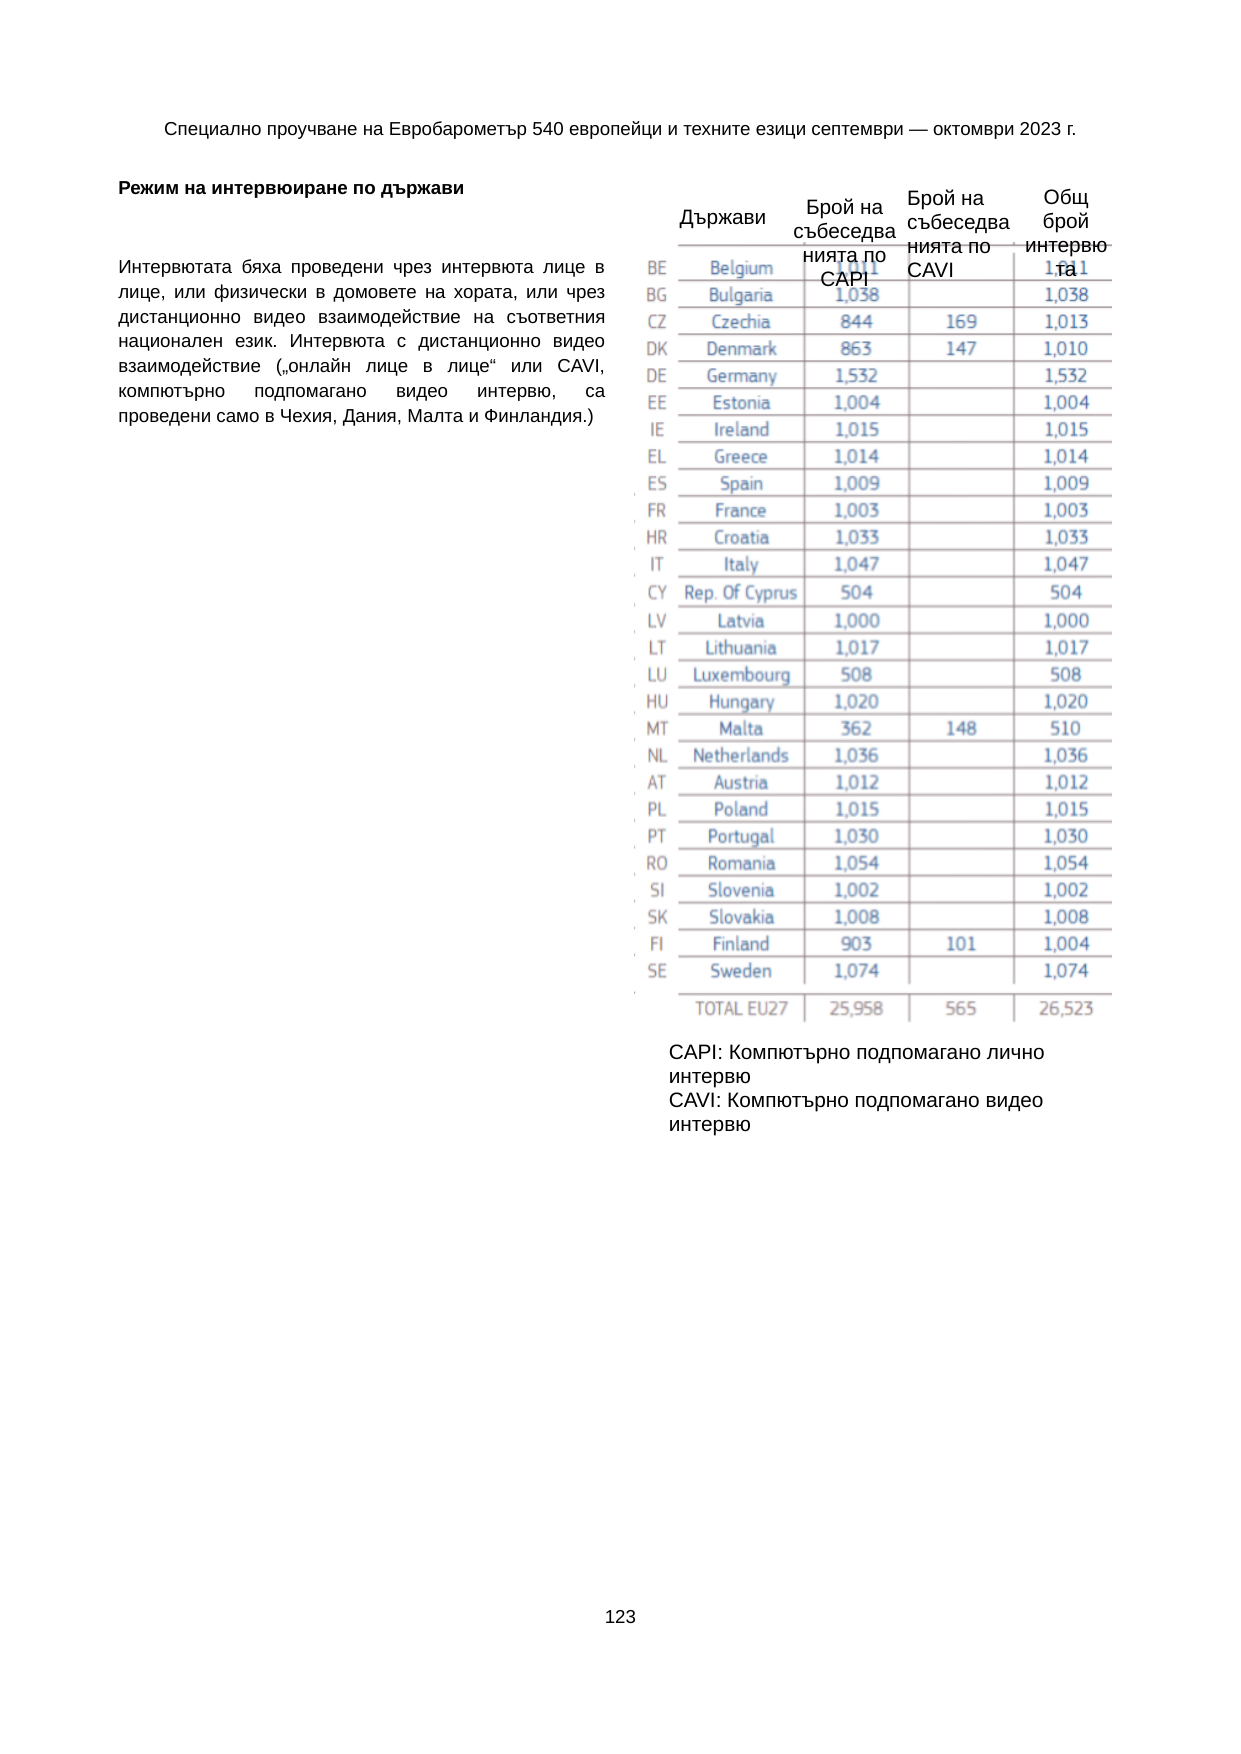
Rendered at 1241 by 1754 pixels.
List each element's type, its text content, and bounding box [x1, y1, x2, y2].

picture [1098, 242, 1104, 251]
picture [921, 242, 926, 250]
picture [634, 242, 1112, 1027]
text Интервютата бяха проведени чрез интервюта лице в лице, или физически в домовете на хората, или чрез дистанционно видео взаимодействие на съответния национален език. Интервюта с дистанционно видео взаимодействие („онлайн лице в лице“ или CAVI, компютърно подпомагано видео интервю, са проведени само в Чехия, Дания, Малта и Финландия.) [118, 256, 605, 426]
picture [1072, 242, 1078, 251]
picture [982, 243, 988, 252]
text Режим на интервюиране по държави [118, 177, 605, 199]
